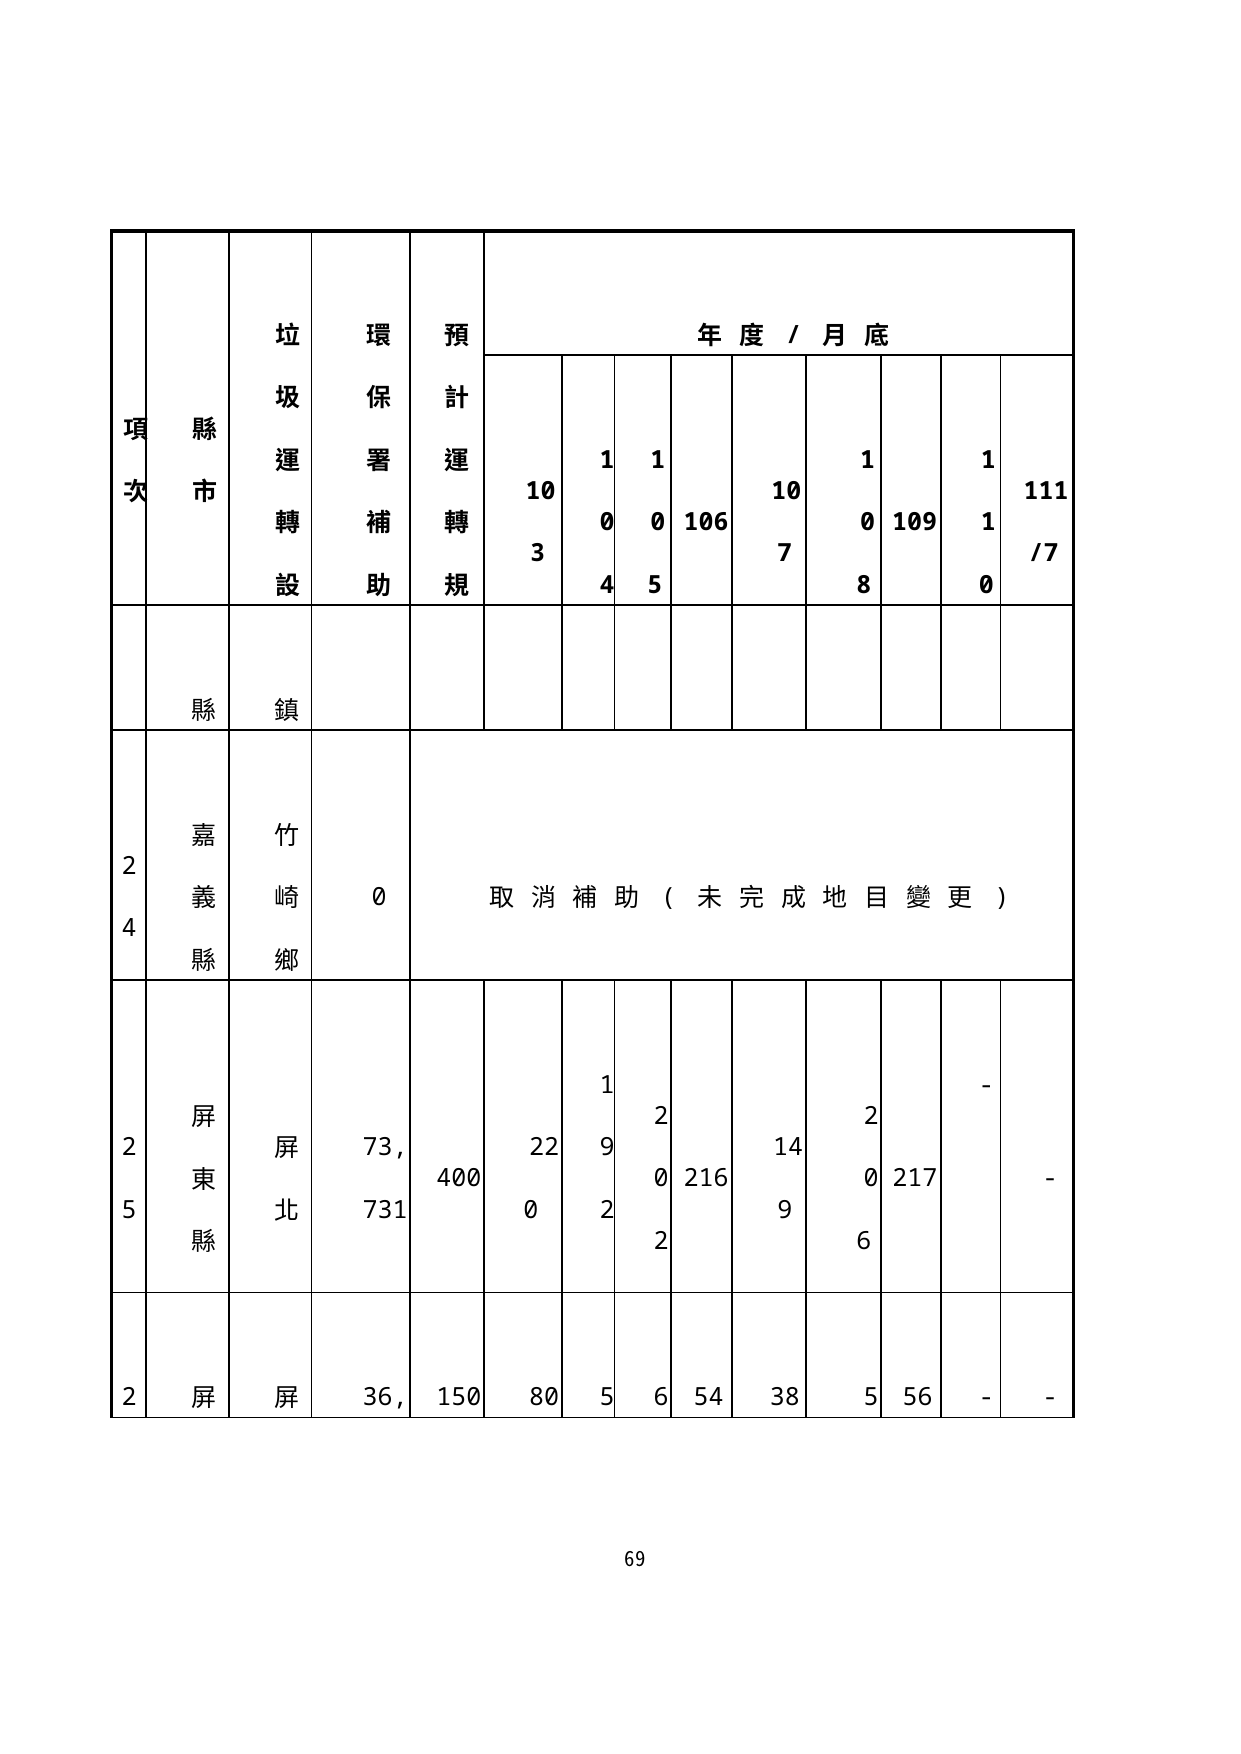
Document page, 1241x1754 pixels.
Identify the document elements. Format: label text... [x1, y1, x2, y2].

table_header 項次 [113, 233, 145, 604]
table_cell 38 [733, 1293, 805, 1417]
table_cell 150 [411, 1293, 483, 1417]
table_cell 400 [411, 981, 483, 1292]
table_cell 36, [312, 1293, 409, 1417]
table_cell 111/7 [1001, 356, 1072, 604]
table_cell [312, 606, 409, 729]
table_cell 取消補助(未完成地目變更) [411, 731, 1072, 979]
table_cell 屏 [230, 1293, 311, 1417]
table_cell [615, 606, 670, 729]
table_cell 屏 [147, 1293, 228, 1417]
table_cell 2 [113, 1293, 145, 1417]
table_cell [882, 606, 940, 729]
table_cell 108 [807, 356, 880, 604]
table_header 預計運轉規模 [411, 233, 483, 604]
table_cell - [942, 981, 1000, 1292]
table_header 縣市 [147, 233, 228, 604]
table_cell 54 [672, 1293, 731, 1417]
table_cell [411, 606, 483, 729]
table_cell 216 [672, 981, 731, 1292]
table_cell 6 [615, 1293, 670, 1417]
table_cell 217 [882, 981, 940, 1292]
table_cell 106 [672, 356, 731, 604]
table_cell 110 [942, 356, 1000, 604]
table_cell 5 [563, 1293, 614, 1417]
table_cell [733, 606, 805, 729]
table_cell [563, 606, 614, 729]
table_cell [485, 606, 561, 729]
table_header 垃圾運轉設施 [230, 233, 311, 604]
table_cell 56 [882, 1293, 940, 1417]
table_cell 104 [563, 356, 614, 604]
table_header 年度/月底 [485, 233, 1072, 354]
table_cell - [1001, 1293, 1072, 1417]
table_cell [672, 606, 731, 729]
table_cell 103 [485, 356, 561, 604]
table_cell 5 [807, 1293, 880, 1417]
table_cell 149 [733, 981, 805, 1292]
table_cell 192 [563, 981, 614, 1292]
table_cell 73,731 [312, 981, 409, 1292]
table_cell 202 [615, 981, 670, 1292]
table_cell 107 [733, 356, 805, 604]
table_cell 屏北 [230, 981, 311, 1292]
table_cell 25 [113, 981, 145, 1292]
table_cell 嘉義縣 [147, 731, 228, 979]
table_cell 0 [312, 731, 409, 979]
table_header 環保署補助經費 [312, 233, 409, 604]
table_cell 80 [485, 1293, 561, 1417]
table_cell 縣 [147, 606, 228, 729]
table_cell [807, 606, 880, 729]
table_cell 206 [807, 981, 880, 1292]
table_cell 竹崎鄉 [230, 731, 311, 979]
table_cell 24 [113, 731, 145, 979]
table_cell [942, 606, 1000, 729]
table_cell - [1001, 981, 1072, 1292]
table_cell 屏東縣 [147, 981, 228, 1292]
table_cell [1001, 606, 1072, 729]
table_cell 105 [615, 356, 670, 604]
table_cell [113, 606, 145, 729]
table_cell 109 [882, 356, 940, 604]
table_cell - [942, 1293, 1000, 1417]
table_cell 鎮 [230, 606, 311, 729]
table_cell 220 [485, 981, 561, 1292]
